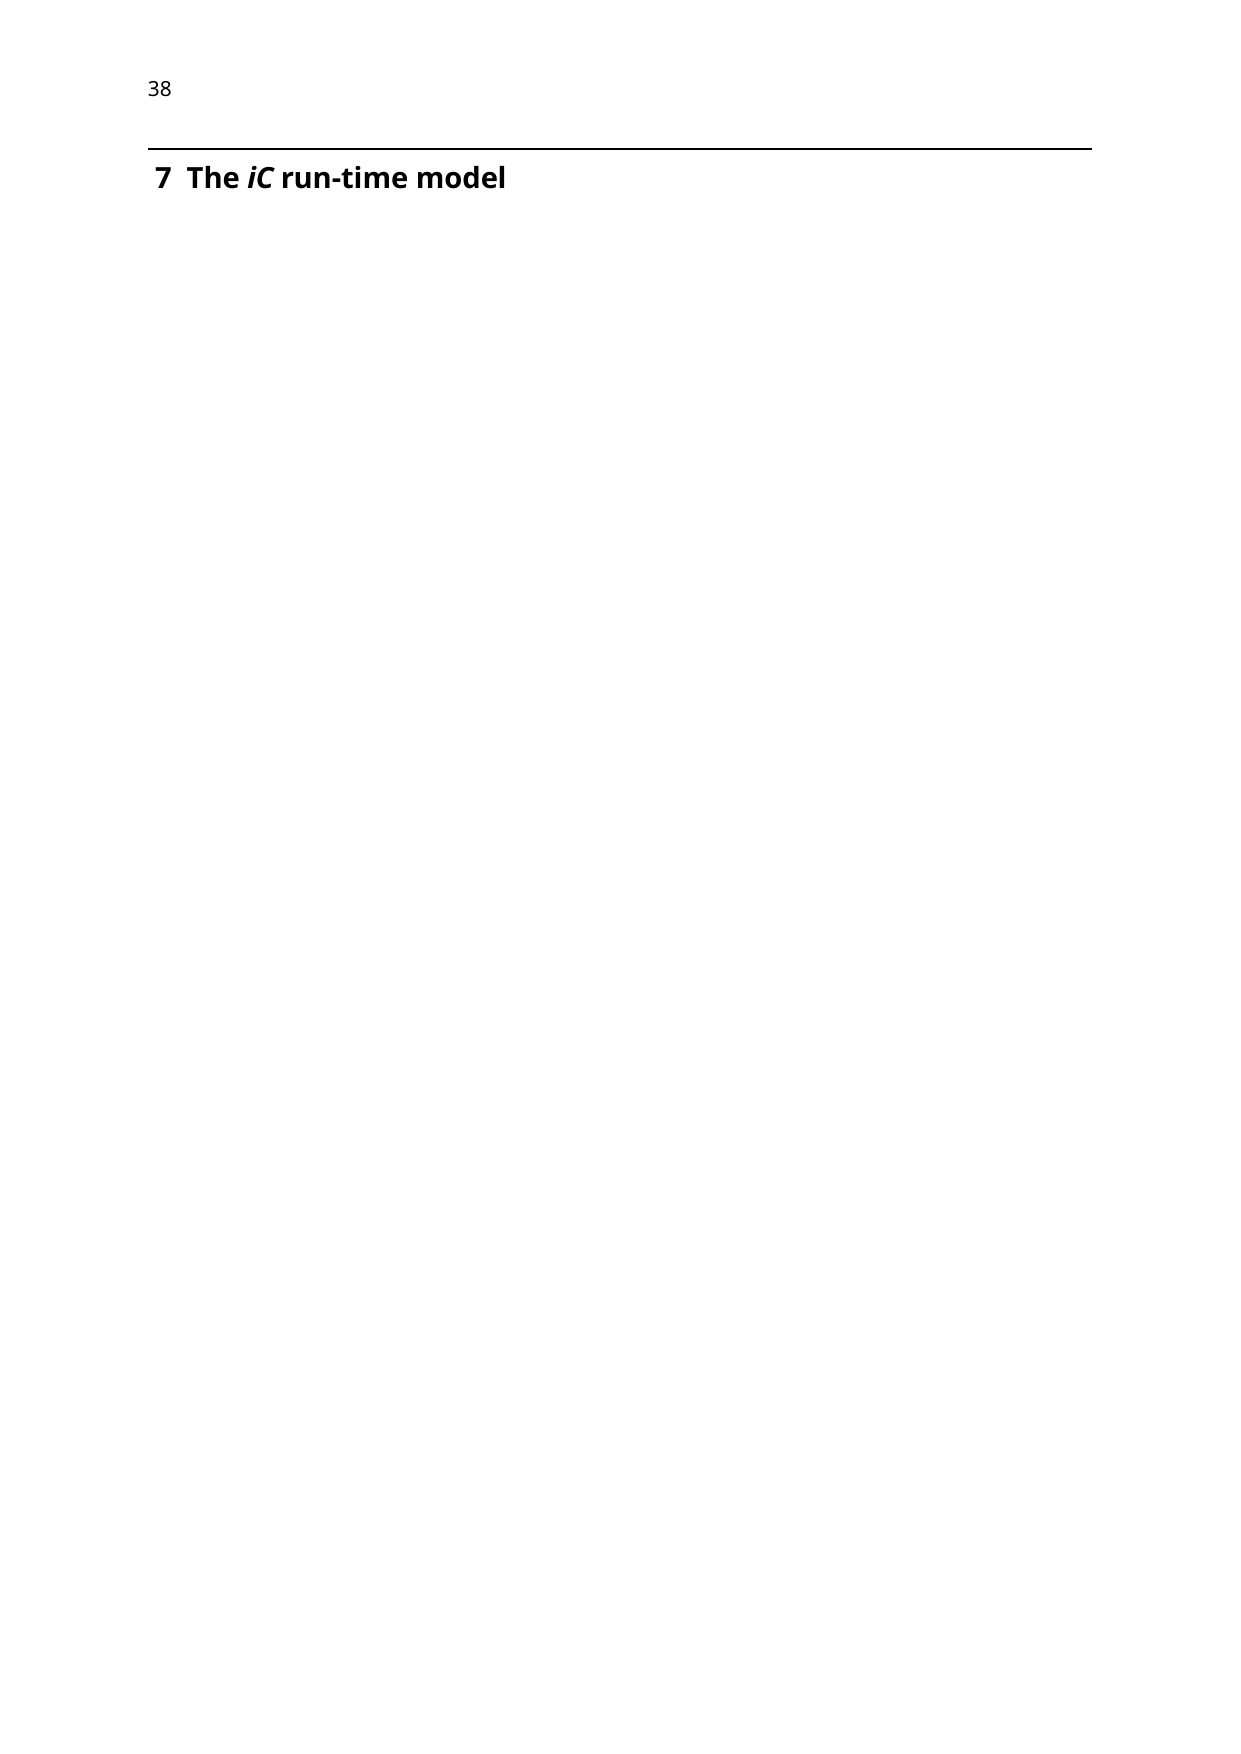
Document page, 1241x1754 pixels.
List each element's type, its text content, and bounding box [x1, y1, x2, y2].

subtitle The iC run-time model [148, 150, 1092, 204]
